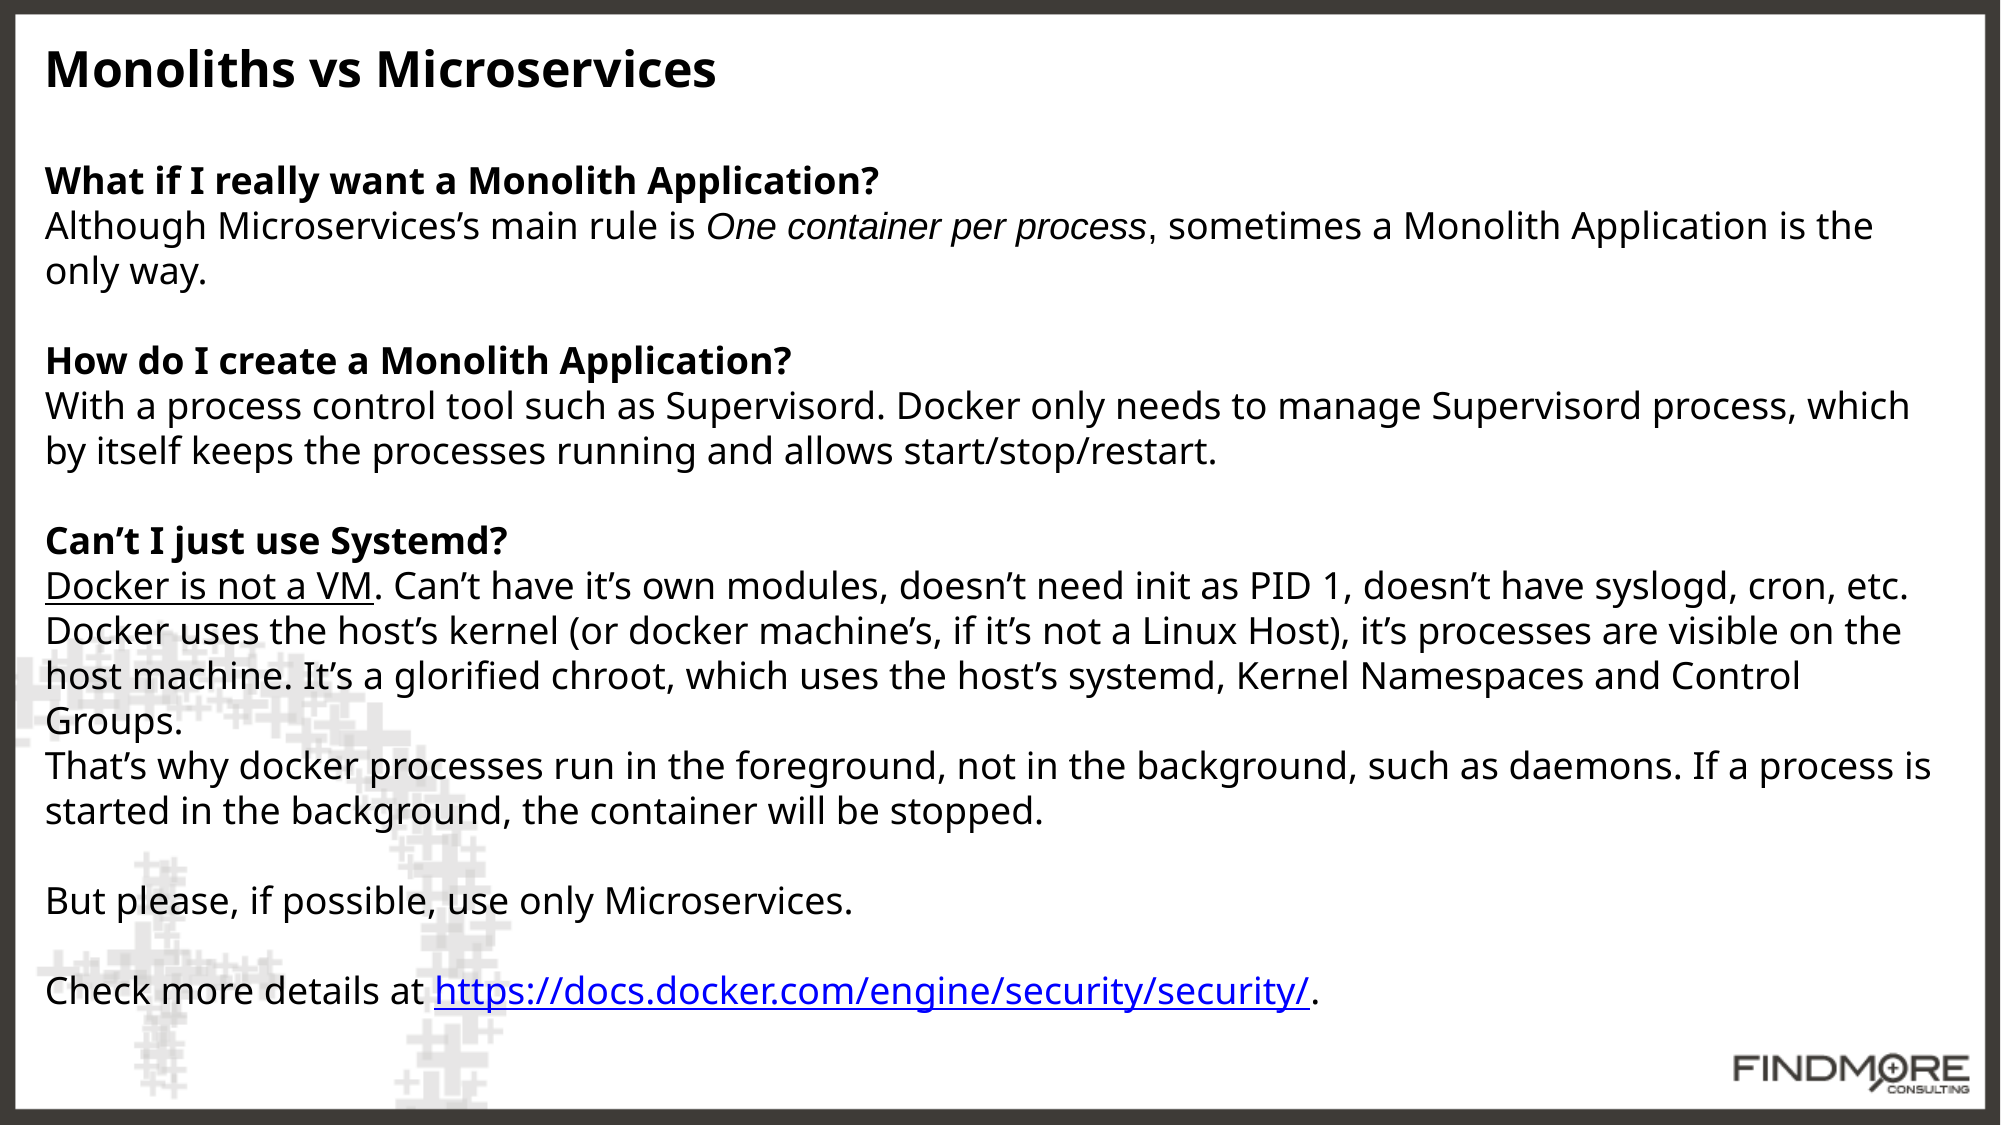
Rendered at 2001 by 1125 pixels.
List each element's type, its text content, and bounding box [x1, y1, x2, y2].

picture [0, 0, 2001, 1125]
text_box Monoliths vs Microservices What if I really want a Monolith Application? Although Microservices’s main rule is One container per process, sometimes a Monolith Application is the only way. How do I create a Monolith Application? With a process control tool such as Supervisord. Docker only needs to manage Supervisord process, which by itself keeps the processes running and allows start/stop/restart. Can’t I just use Systemd? Docker is not a VM. Can’t have it’s own modules, doesn’t need init as PID 1, doesn’t have syslogd, cron, etc. Docker uses the host’s kernel (or docker machine’s, if it’s not a Linux Host), it’s processes are visible on the host machine. It’s a glorified chroot, which uses the host’s systemd, Kernel Namespaces and Control Groups. That’s why docker processes run in the foreground, not in the background, such as daemons. If a process is started in the background, the container will be stopped. But please, if possible, use only Microservices. Check more details at https://docs.docker.com/engine/security/security/. [29, 29, 1965, 1076]
